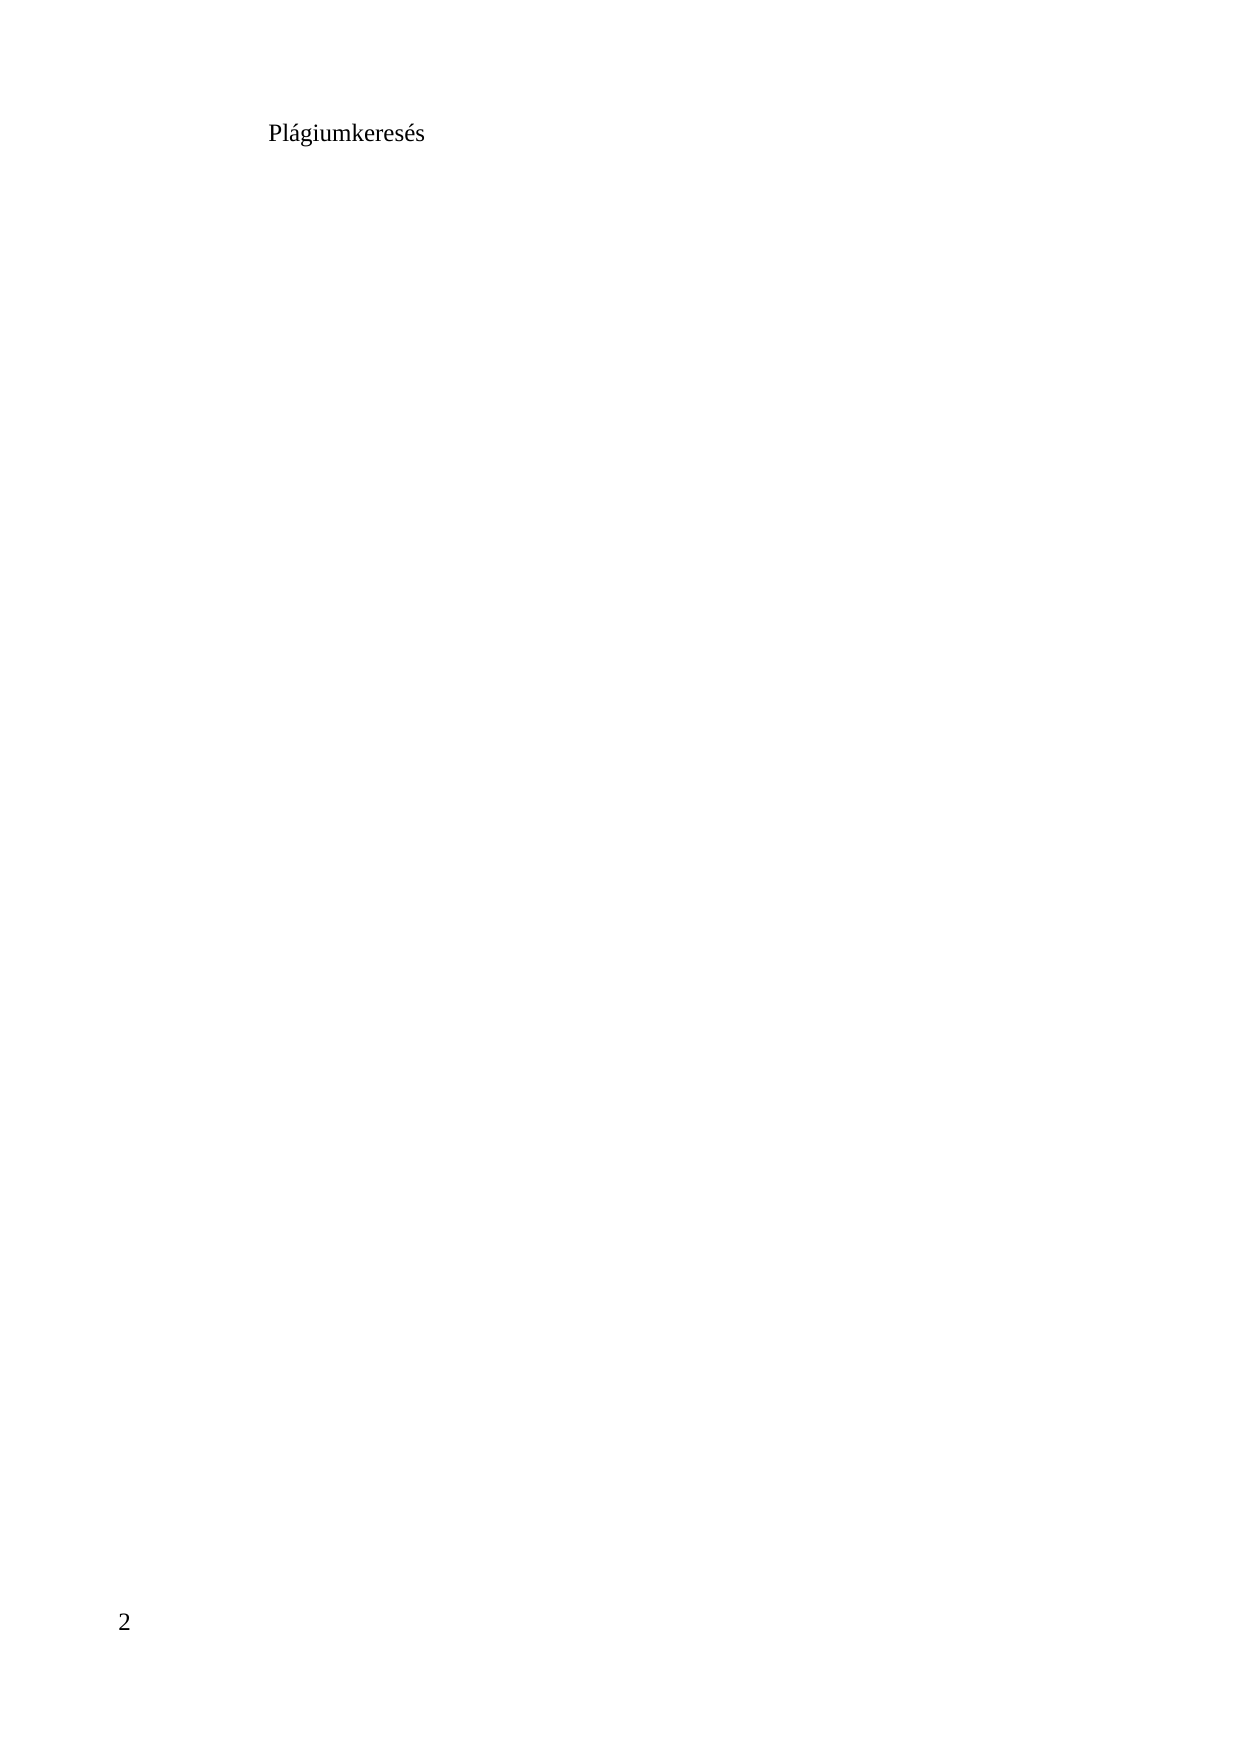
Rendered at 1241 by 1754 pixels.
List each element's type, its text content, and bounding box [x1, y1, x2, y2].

text Plágiumkeresés [118, 118, 1123, 147]
